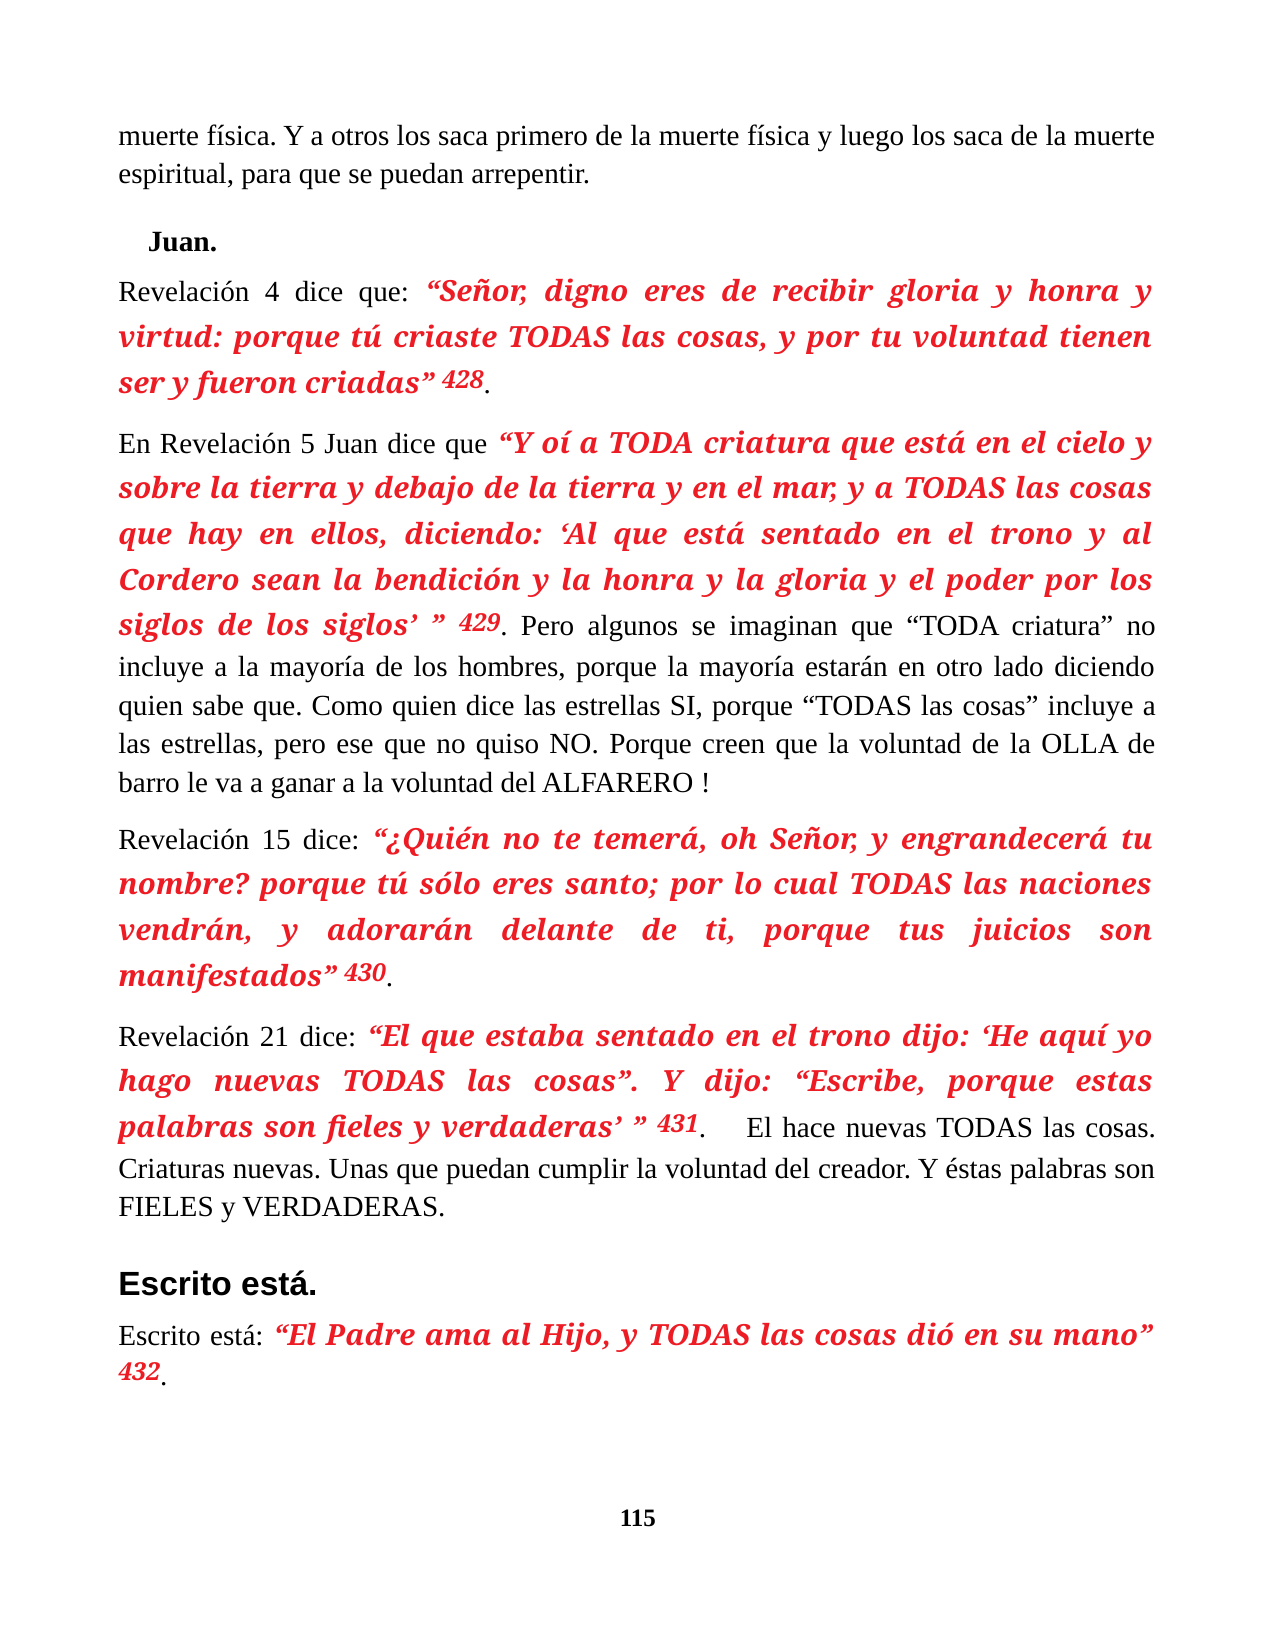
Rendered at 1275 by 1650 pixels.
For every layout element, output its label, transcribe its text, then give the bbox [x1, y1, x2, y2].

subtitle Escrito está. [118, 1263, 1157, 1302]
text Revelación 15 dice: “¿Quién no te temerá, oh Señor, y engrandecerá tu nombre? porque tú sólo eres santo; por lo cual TODAS las naciones vendrán, y adorarán delante de ti, porque tus juicios son manifestados” . [118, 818, 1157, 994]
text muerte física. Y a otros los saca primero de la muerte física y luego los saca de la muerte espiritual, para que se puedan arrepentir. [118, 118, 1157, 190]
text Escrito está: “El Padre ama al Hijo, y TODAS las cosas dió en su mano” . [118, 1315, 1157, 1394]
text En Revelación 5 Juan dice que “Y oí a TODA criatura que está en el cielo y sobre la tierra y debajo de la tierra y en el mar, y a TODAS las cosas que hay en ellos, diciendo: ‘Al que está sentado en el trono y al Cordero sean la bendición y la honra y la gloria y el poder por los siglos de los siglos’ ” . Pero algunos se imaginan que “TODA criatura” no incluye a la mayoría de los hombres, porque la mayoría estarán en otro lado diciendo quien sabe que. Como quien dice las estrellas SI, porque “TODAS las cosas” incluye a las estrellas, pero ese que no quiso NO. Porque creen que la voluntad de la OLLA de barro le va a ganar a la voluntad del ALFARERO ! [118, 422, 1157, 798]
text Revelación 4 dice que: “Señor, digno eres de recibir gloria y honra y virtud: porque tú criaste TODAS las cosas, y por tu voluntad tienen ser y fueron criadas” . [118, 271, 1157, 402]
subtitle Juan. [148, 224, 1157, 258]
text Revelación 21 dice: “El que estaba sentado en el trono dijo: ‘He aquí yo hago nuevas TODAS las cosas”. Y dijo: “Escribe, porque estas palabras son fieles y verdaderas’ ” . El hace nuevas TODAS las cosas. Criaturas nuevas. Unas que puedan cumplir la voluntad del creador. Y éstas palabras son FIELES y VERDADERAS. [118, 1015, 1157, 1223]
